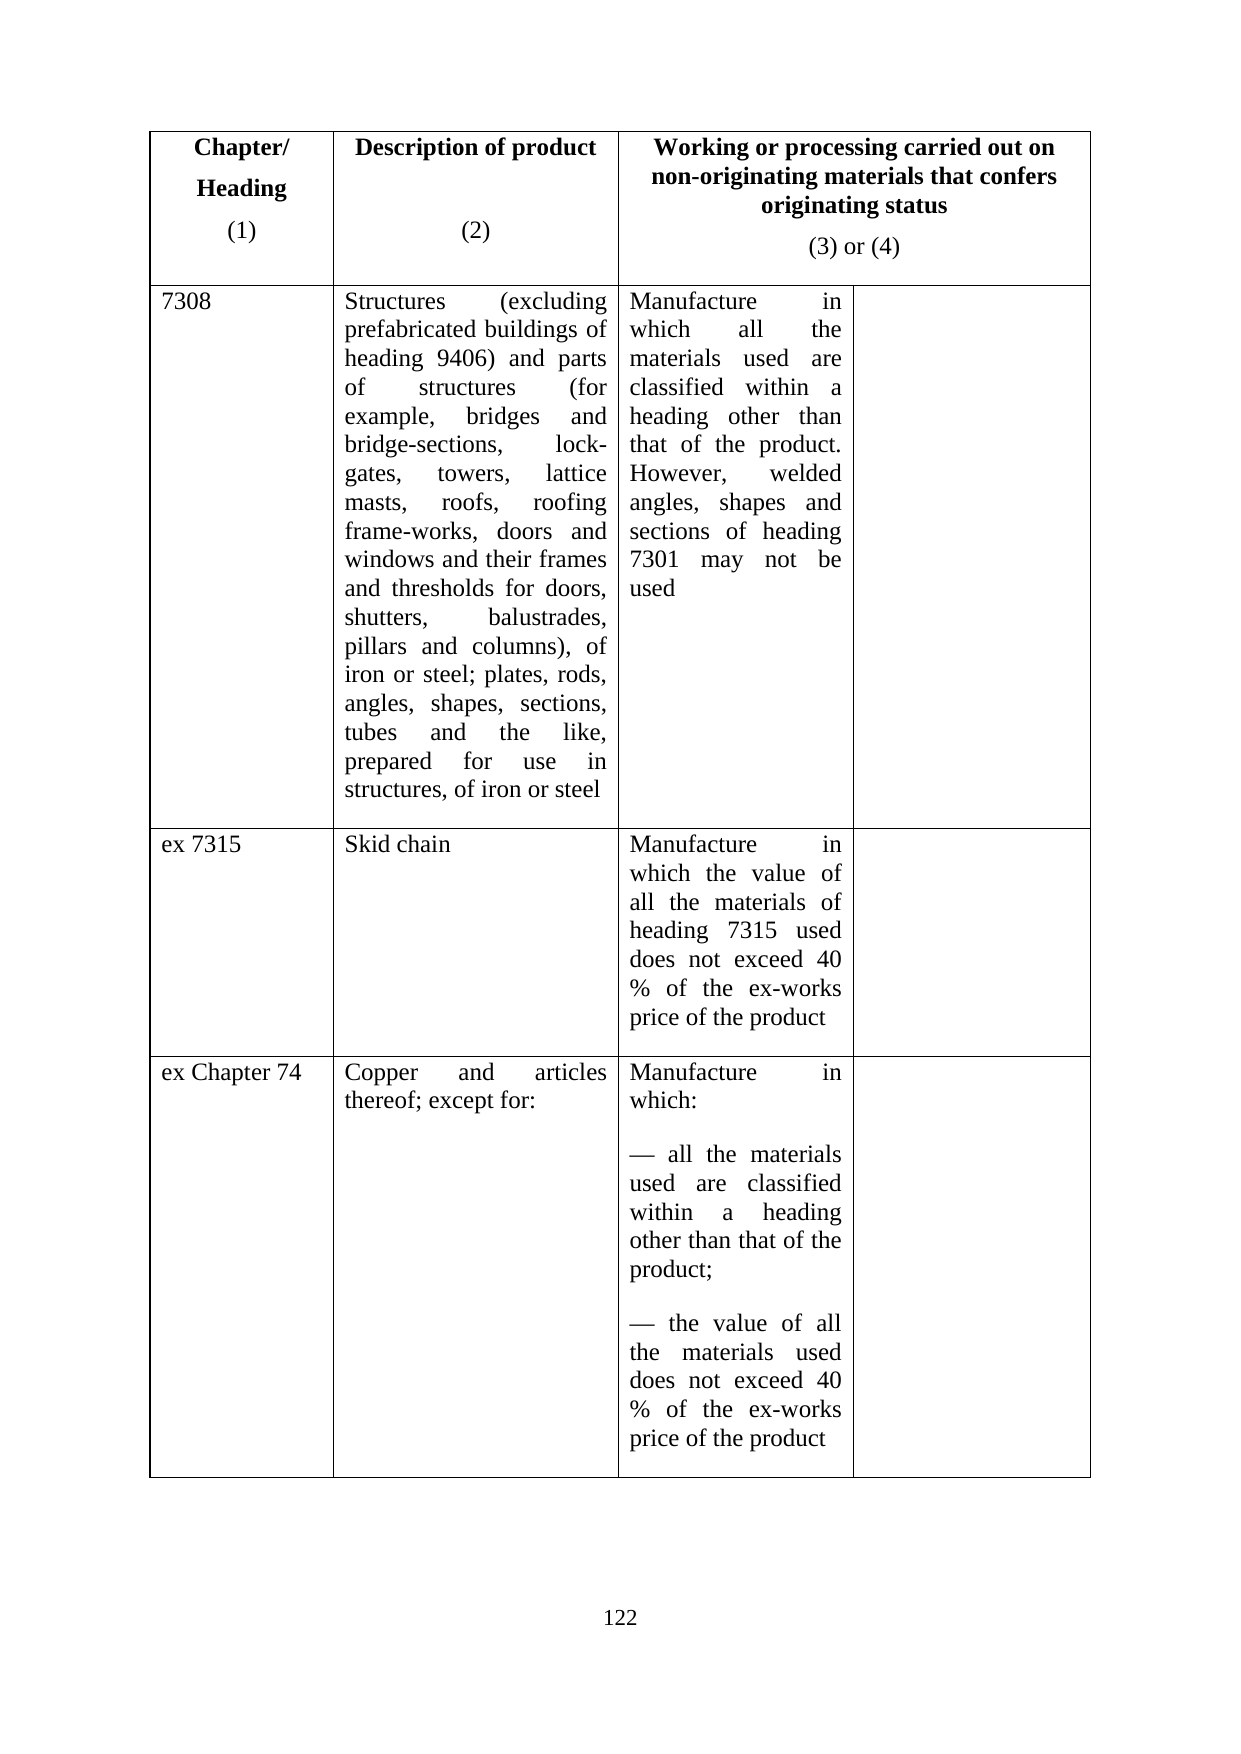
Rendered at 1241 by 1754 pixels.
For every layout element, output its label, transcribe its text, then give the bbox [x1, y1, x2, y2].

table_header Description of product (2) [334, 132, 618, 285]
table_cell 7308 [151, 286, 333, 828]
table_cell ex Chapter 74 [151, 1057, 333, 1477]
table_cell Manufacture in which the value of all the materials of heading 7315 used does not exceed 40 % of the ex-works price of the product [619, 829, 853, 1056]
table_cell [854, 286, 1090, 828]
table_cell Structures (excluding prefabricated buildings of heading 9406) and parts of structures (for example, bridges and bridge-sections, lock-gates, towers, lattice masts, roofs, roofing frame-works, doors and windows and their frames and thresholds for doors, shutters, balustrades, pillars and columns), of iron or steel; plates, rods, angles, shapes, sections, tubes and the like, prepared for use in structures, of iron or steel [334, 286, 618, 828]
table_cell [854, 829, 1090, 1056]
table_header Working or processing carried out on non-originating materials that confers originating status (3) or (4) [619, 132, 1090, 285]
table_cell [854, 1057, 1090, 1477]
table_cell Manufacture in which all the materials used are classified within a heading other than that of the product. However, welded angles, shapes and sections of heading 7301 may not be used [619, 286, 853, 828]
table_cell Skid chain [334, 829, 618, 1056]
table_header Chapter/ Heading (1) [151, 132, 333, 285]
table_cell Copper and articles thereof; except for: [334, 1057, 618, 1477]
table_cell Manufacture in which: — all the materials used are classified within a heading other than that of the product; — the value of all the materials used does not exceed 40 % of the ex-works price of the product [619, 1057, 853, 1477]
table_cell ex 7315 [151, 829, 333, 1056]
